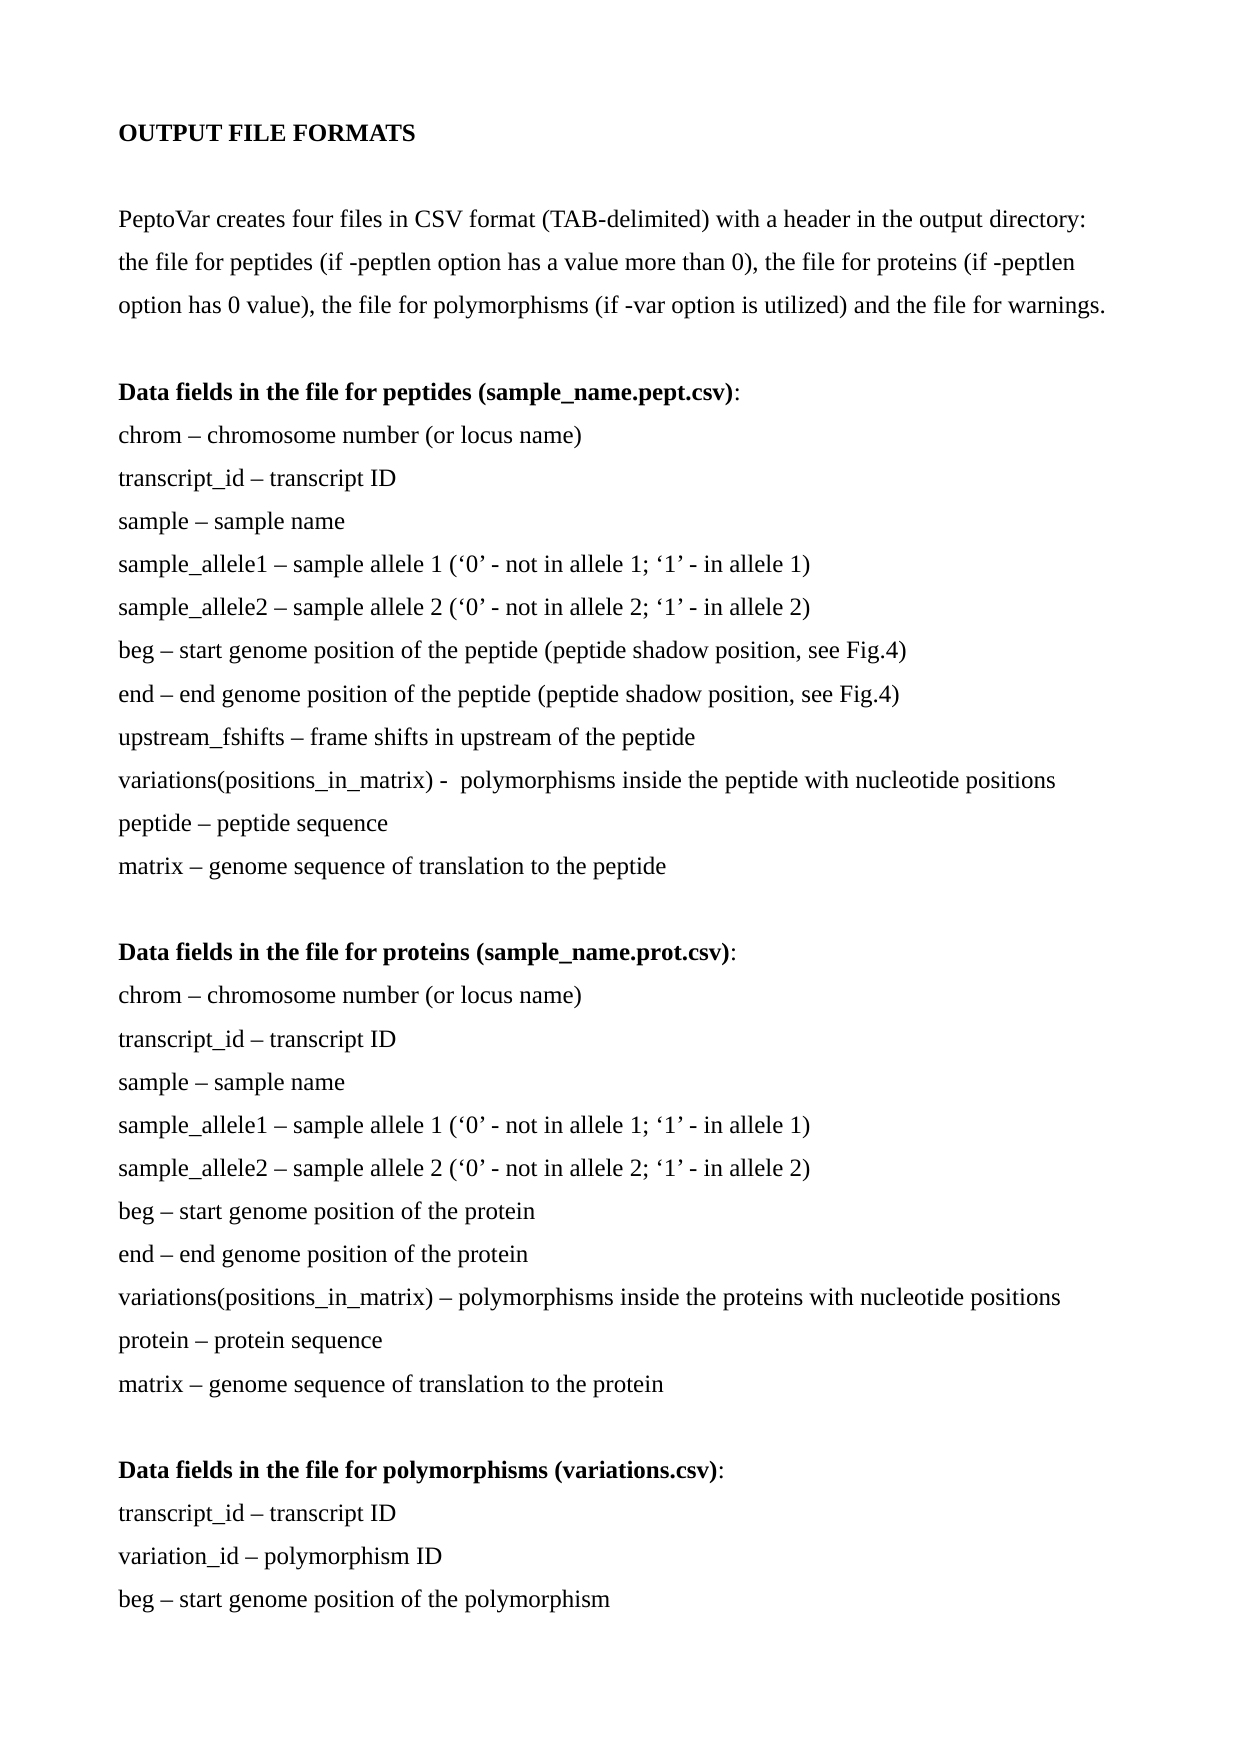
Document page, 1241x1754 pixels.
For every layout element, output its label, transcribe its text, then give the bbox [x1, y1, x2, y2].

text matrix – genome sequence of translation to the peptide [118, 851, 1122, 880]
text variation_id – polymorphism ID [118, 1541, 1122, 1570]
text variations(positions_in_matrix) – polymorphisms inside the proteins with nucleotide positions [118, 1282, 1122, 1311]
text sample_allele1 – sample allele 1 (‘0’ - not in allele 1; ‘1’ - in allele 1) [118, 549, 1122, 578]
text sample_allele2 – sample allele 2 (‘0’ - not in allele 2; ‘1’ - in allele 2) [118, 1153, 1122, 1182]
text transcript_id – transcript ID [118, 1498, 1122, 1527]
text OUTPUT FILE FORMATS [118, 118, 1122, 147]
text transcript_id – transcript ID [118, 1024, 1122, 1052]
text transcript_id – transcript ID [118, 463, 1122, 492]
text Data fields in the file for polymorphisms (variations.csv): [118, 1455, 1122, 1484]
text end – end genome position of the peptide (peptide shadow position, see Fig.4) [118, 679, 1122, 707]
text Data fields in the file for proteins (sample_name.prot.csv): [118, 937, 1122, 966]
text variations(positions_in_matrix) - polymorphisms inside the peptide with nucleotide positions [118, 765, 1122, 794]
text sample_allele1 – sample allele 1 (‘0’ - not in allele 1; ‘1’ - in allele 1) [118, 1110, 1122, 1139]
text PeptoVar creates four files in CSV format (TAB-delimited) with a header in the output directory: the file for peptides (if -peptlen option has a value more than 0), the file for proteins (if -peptlen option has 0 value), the file for polymorphisms (if -var option is utilized) and the file for warnings. [118, 204, 1122, 319]
text sample_allele2 – sample allele 2 (‘0’ - not in allele 2; ‘1’ - in allele 2) [118, 592, 1122, 621]
text beg – start genome position of the protein [118, 1196, 1122, 1225]
text sample – sample name [118, 1067, 1122, 1096]
text beg – start genome position of the polymorphism [118, 1584, 1122, 1613]
text sample – sample name [118, 506, 1122, 535]
text peptide – peptide sequence [118, 808, 1122, 837]
text matrix – genome sequence of translation to the protein [118, 1369, 1122, 1397]
text Data fields in the file for peptides (sample_name.pept.csv): [118, 377, 1122, 406]
text protein – protein sequence [118, 1326, 1122, 1354]
text chrom – chromosome number (or locus name) [118, 420, 1122, 449]
text beg – start genome position of the peptide (peptide shadow position, see Fig.4) [118, 636, 1122, 664]
text end – end genome position of the protein [118, 1239, 1122, 1268]
text chrom – chromosome number (or locus name) [118, 981, 1122, 1009]
text upstream_fshifts – frame shifts in upstream of the peptide [118, 722, 1122, 751]
